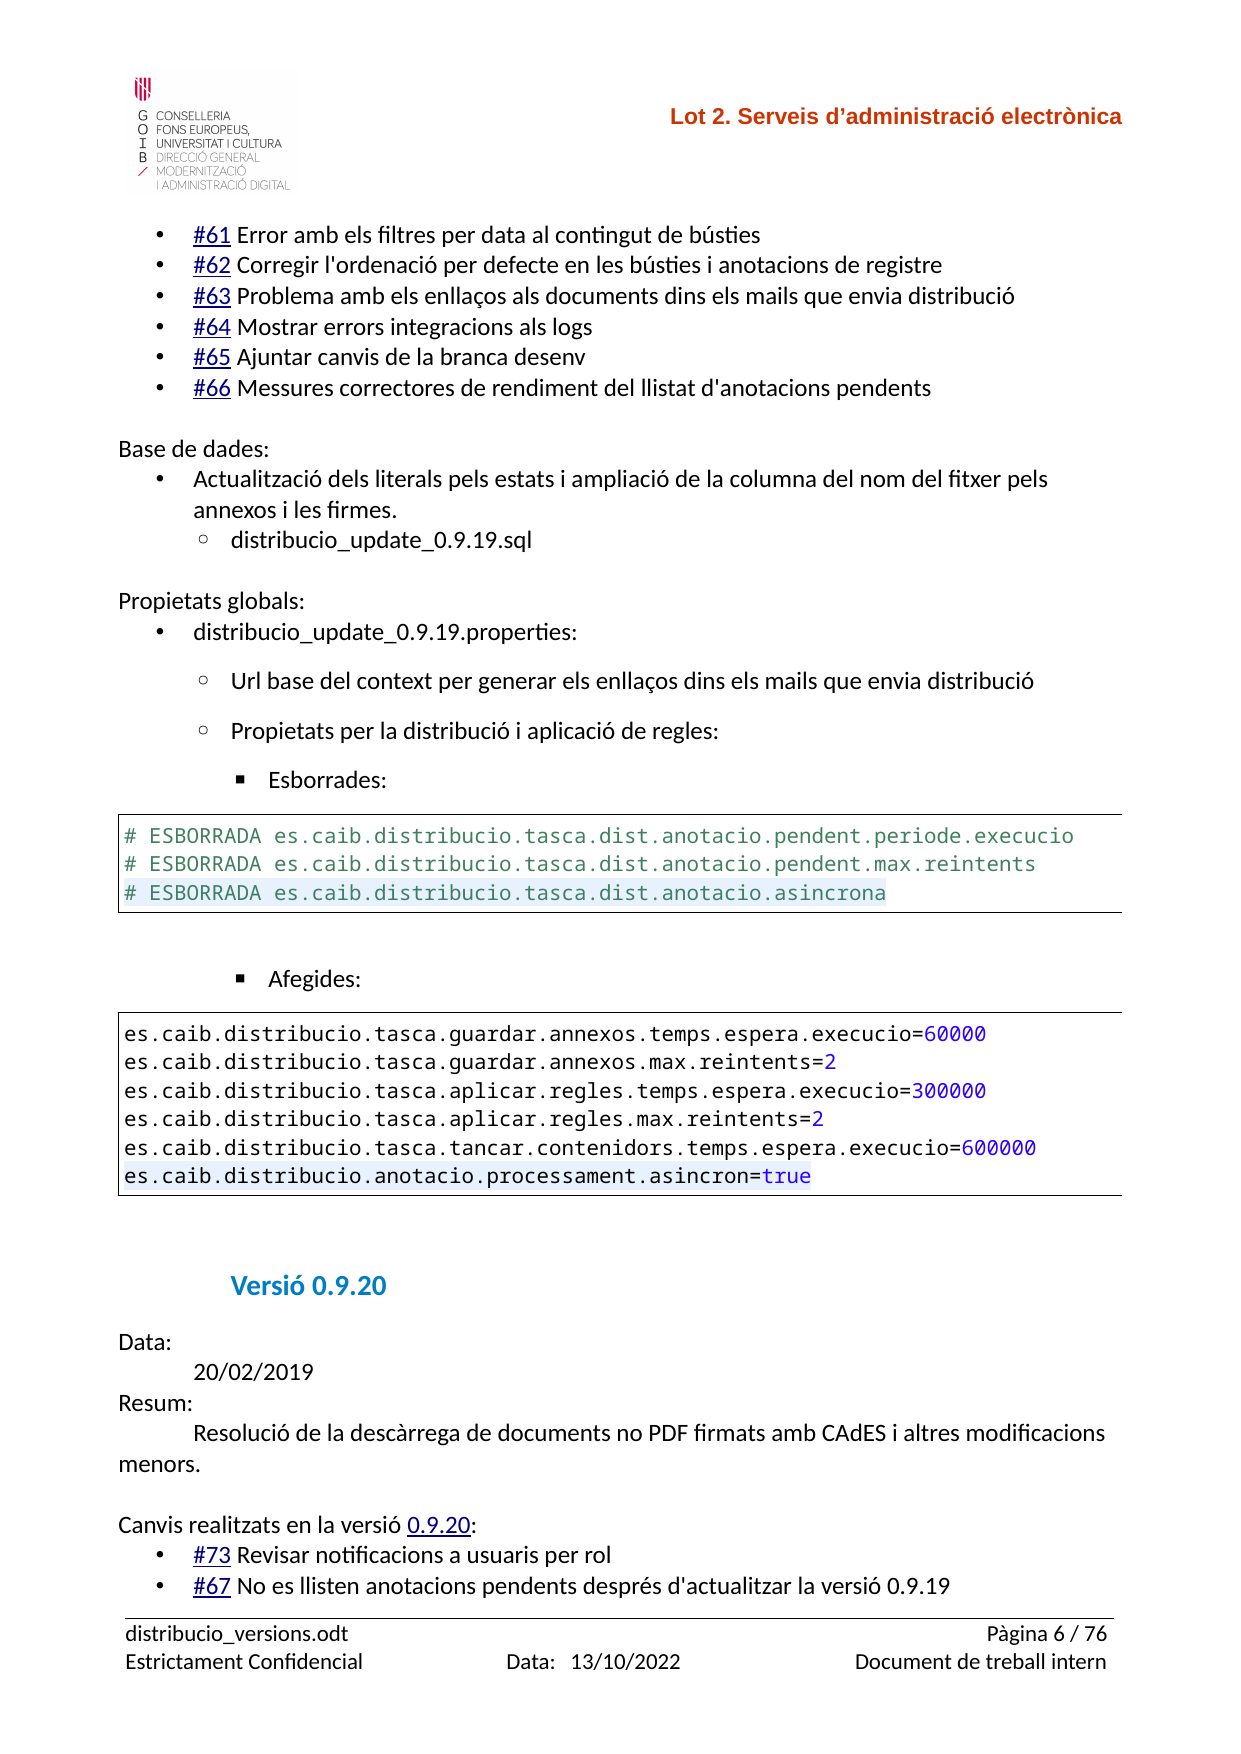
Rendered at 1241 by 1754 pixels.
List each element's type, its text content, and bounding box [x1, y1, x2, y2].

list #65 Ajuntar canvis de la branca desenv [156, 341, 1122, 372]
table_header es.caib.distribucio.tasca.guardar.annexos.temps.espera.execucio=60000 es.caib.distribucio.tasca.guardar.annexos.max.reintents=2 es.caib.distribucio.tasca.aplicar.regles.temps.espera.execucio=300000 es.caib.distribucio.tasca.aplicar.regles.max.reintents=2 es.caib.distribucio.tasca.tancar.contenidors.temps.espera.execucio=600000 es.caib.distribucio.anotacio.processament.asincron=true [119, 1013, 1122, 1195]
list #66 Messures correctores de rendiment del llistat d'anotacions pendents [156, 372, 1122, 402]
list Propietats per la distribució i aplicació de regles: [193, 715, 1122, 746]
text Base de dades: [118, 433, 1122, 463]
list #73 Revisar notificacions a usuaris per rol [156, 1539, 1122, 1570]
table_header # ESBORRADA es.caib.distribucio.tasca.dist.anotacio.pendent.periode.execucio # ESBORRADA es.caib.distribucio.tasca.dist.anotacio.pendent.max.reintents # ESBORRADA es.caib.distribucio.tasca.dist.anotacio.asincrona [119, 815, 1122, 912]
text Canvis realitzats en la versió 0.9.20: [118, 1509, 1122, 1539]
list #63 Problema amb els enllaços als documents dins els mails que envia distribució [156, 280, 1122, 311]
list distribucio_update_0.9.19.properties: [156, 616, 1122, 646]
list #61 Error amb els filtres per data al contingut de bústies [156, 219, 1122, 250]
text Resum: [118, 1387, 1122, 1417]
picture [126, 70, 299, 197]
list Url base del context per generar els enllaços dins els mails que envia distribució [193, 666, 1122, 696]
list Afegides: [231, 963, 1122, 993]
text 20/02/2019 [118, 1356, 1122, 1387]
text Data: [118, 1326, 1122, 1356]
subtitle Versió 0.9.20 [153, 1267, 1122, 1302]
list Esborrades: [231, 765, 1122, 795]
list #64 Mostrar errors integracions als logs [156, 311, 1122, 341]
list Actualització dels literals pels estats i ampliació de la columna del nom del fitxer pels annexos i les firmes. [156, 463, 1122, 524]
list #62 Corregir l'ordenació per defecte en les bústies i anotacions de registre [156, 250, 1122, 280]
list distribucio_update_0.9.19.sql [193, 524, 1122, 555]
text Resolució de la descàrrega de documents no PDF firmats amb CAdES i altres modificacions menors. [118, 1417, 1122, 1478]
text Propietats globals: [118, 585, 1122, 616]
list #67 No es llisten anotacions pendents després d'actualitzar la versió 0.9.19 [156, 1570, 1122, 1601]
